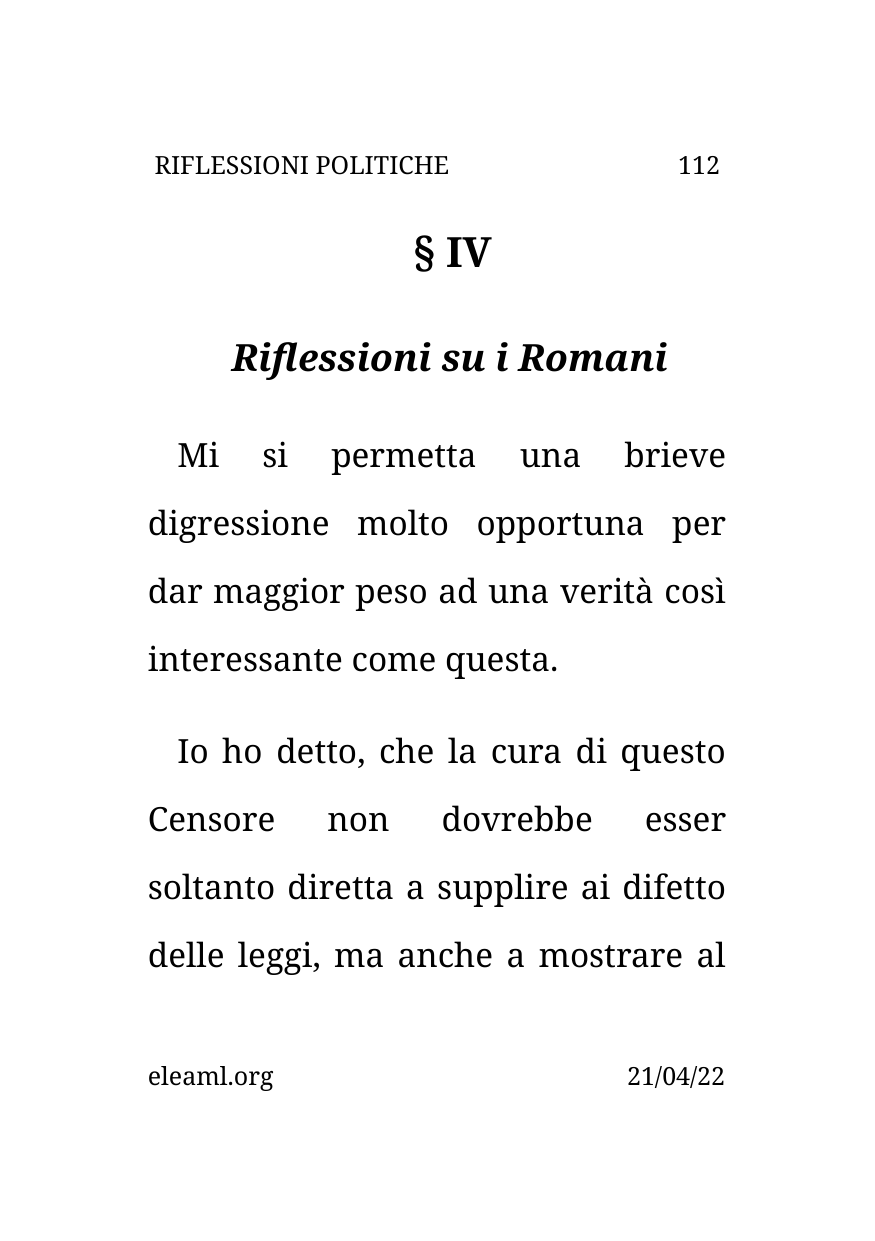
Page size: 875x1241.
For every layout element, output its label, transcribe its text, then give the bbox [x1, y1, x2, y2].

text § IV [148, 223, 726, 280]
text Io ho detto, che la cura di questo Censore non dovrebbe esser soltanto diretta a supplire ai difetto delle leggi, ma anche a mostrare al [148, 728, 726, 977]
text Mi si permetta una brieve digressione molto opportuna per dar maggior peso ad una verità così interessante come questa. [148, 432, 726, 681]
text Riflessioni su i Romani [148, 332, 726, 383]
